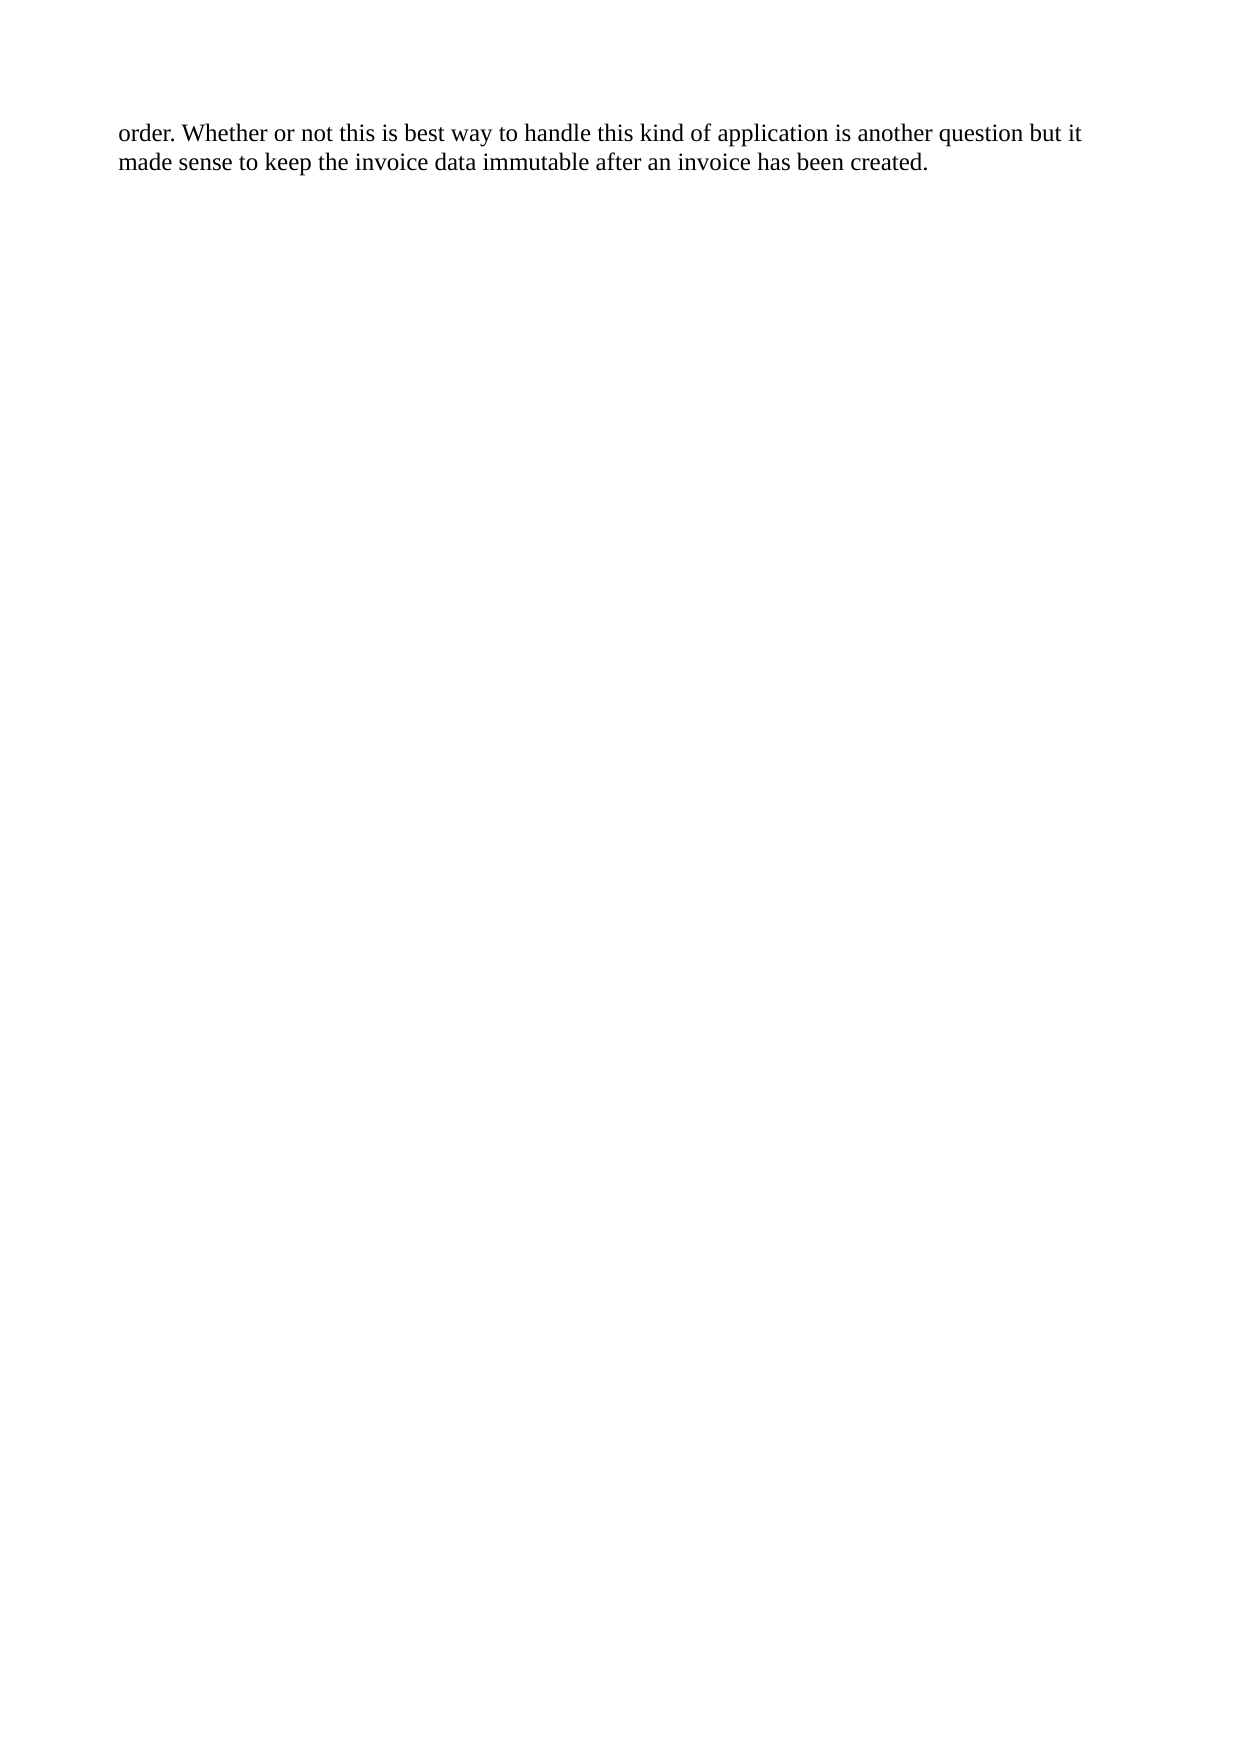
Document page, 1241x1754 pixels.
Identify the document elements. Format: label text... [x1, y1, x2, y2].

text order. Whether or not this is best way to handle this kind of application is another question but it made sense to keep the invoice data immutable after an invoice has been created. [118, 118, 1122, 176]
